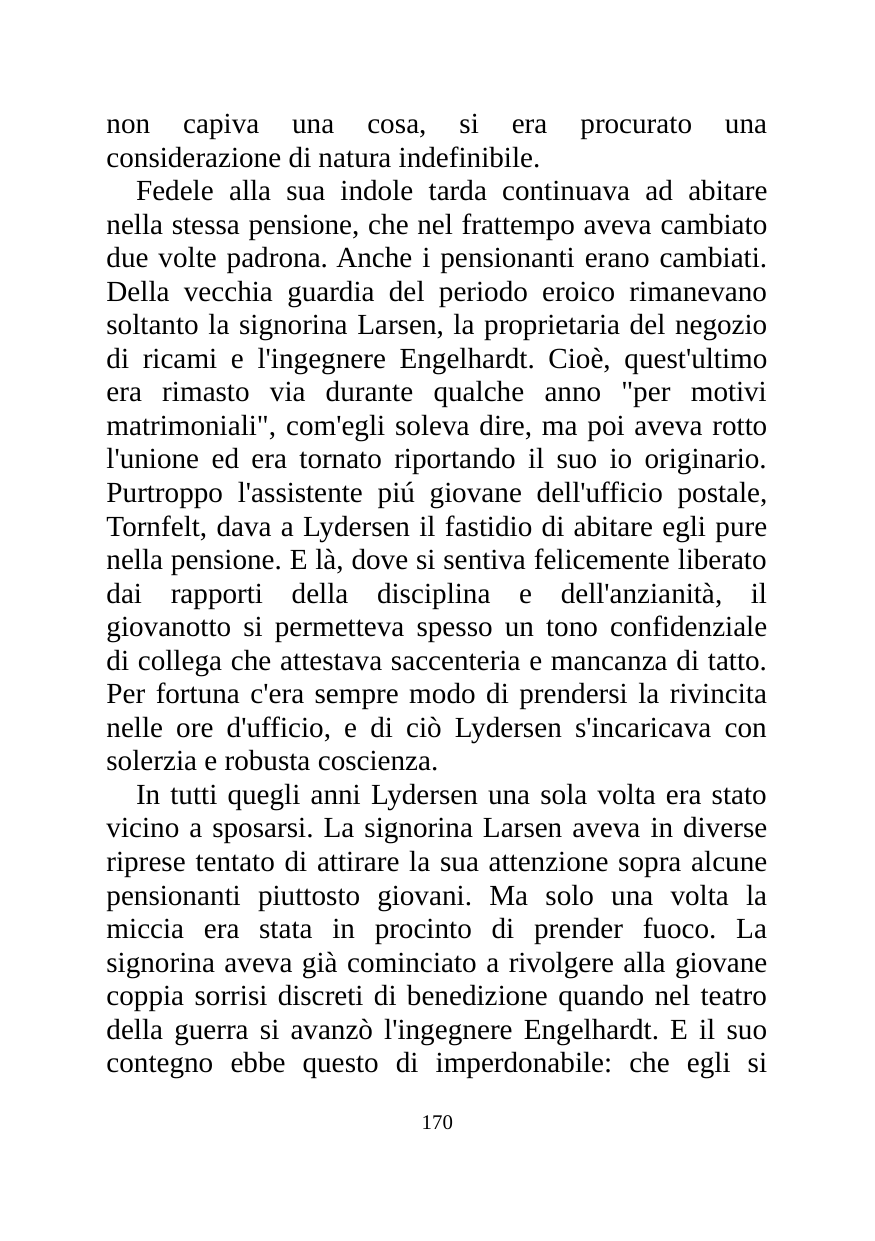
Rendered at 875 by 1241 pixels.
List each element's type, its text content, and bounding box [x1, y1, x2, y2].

text In tutti quegli anni Lydersen una sola volta era stato vicino a sposarsi. La signorina Larsen aveva in diverse riprese tentato di attirare la sua attenzione sopra alcune pensionanti piuttosto giovani. Ma solo una volta la miccia era stata in procinto di prender fuoco. La signorina aveva già cominciato a rivolgere alla giovane coppia sorrisi discreti di benedizione quando nel teatro della guerra si avanzò l'ingegnere Engelhardt. E il suo contegno ebbe questo di imperdonabile: che egli si [106, 777, 768, 1079]
text non capiva una cosa, si era procurato una considerazione di natura indefinibile. [106, 106, 768, 173]
text Fedele alla sua indole tarda continuava ad abitare nella stessa pensione, che nel frattempo aveva cambiato due volte padrona. Anche i pensionanti erano cambiati. Della vecchia guardia del periodo eroico rimanevano soltanto la signorina Larsen, la proprietaria del negozio di ricami e l'ingegnere Engelhardt. Cioè, quest'ultimo era rimasto via durante qualche anno "per motivi matrimoniali", com'egli soleva dire, ma poi aveva rotto l'unione ed era tornato riportando il suo io originario. Purtroppo l'assistente piú giovane dell'ufficio postale, Tornfelt, dava a Lydersen il fastidio di abitare egli pure nella pensione. E là, dove si sentiva felicemente liberato dai rapporti della disciplina e dell'anzianità, il giovanotto si permetteva spesso un tono confidenziale di collega che attestava saccenteria e mancanza di tatto. Per fortuna c'era sempre modo di prendersi la rivincita nelle ore d'ufficio, e di ciò Lydersen s'incaricava con solerzia e robusta coscienza. [106, 173, 768, 777]
